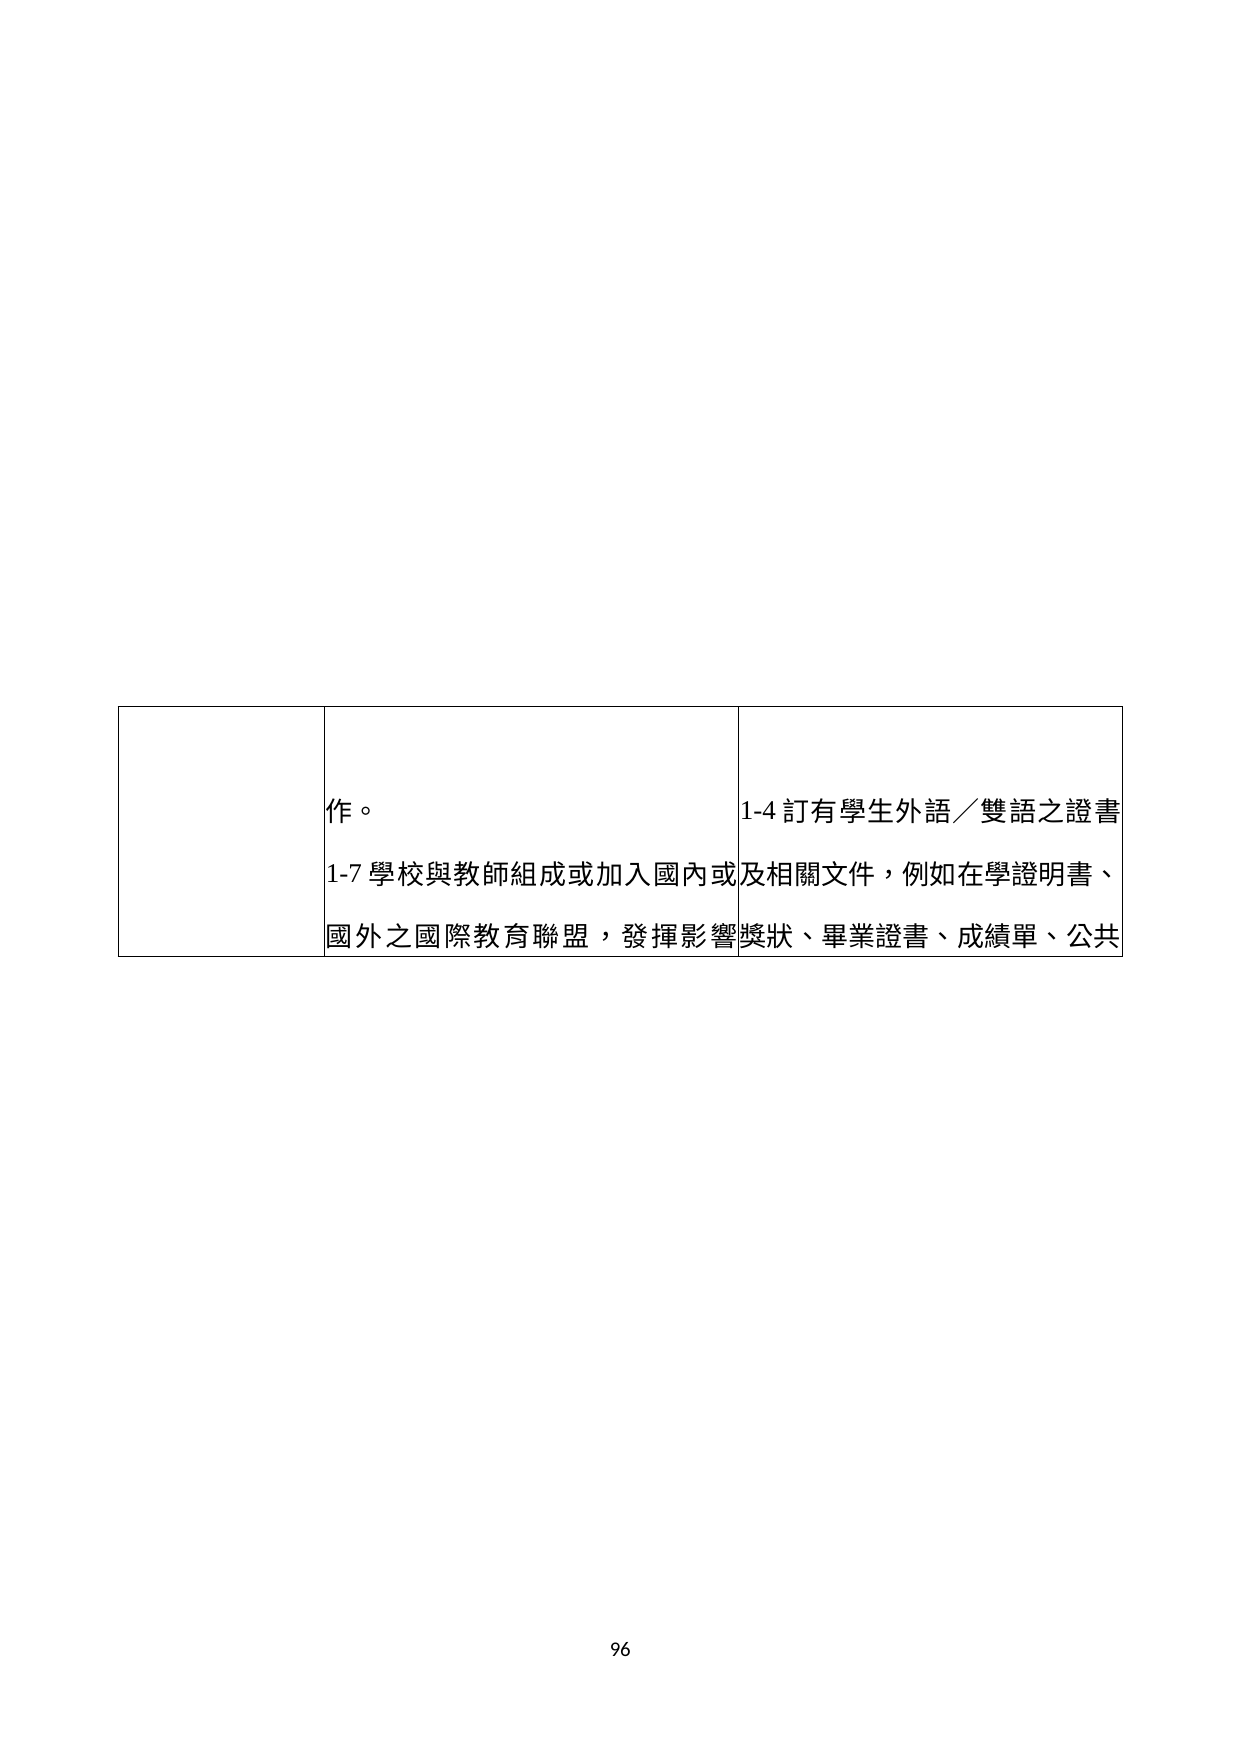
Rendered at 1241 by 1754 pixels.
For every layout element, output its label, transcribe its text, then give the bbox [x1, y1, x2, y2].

table_cell [119, 707, 324, 956]
table_cell 作。 1-7學校與教師組成或加入國內或國外之國際教育聯盟，發揮影響 [325, 707, 738, 956]
table_cell 1-4訂有學生外語／雙語之證書及相關文件，例如在學證明書、獎狀、畢業證書、成績單、公共 [739, 707, 1122, 956]
